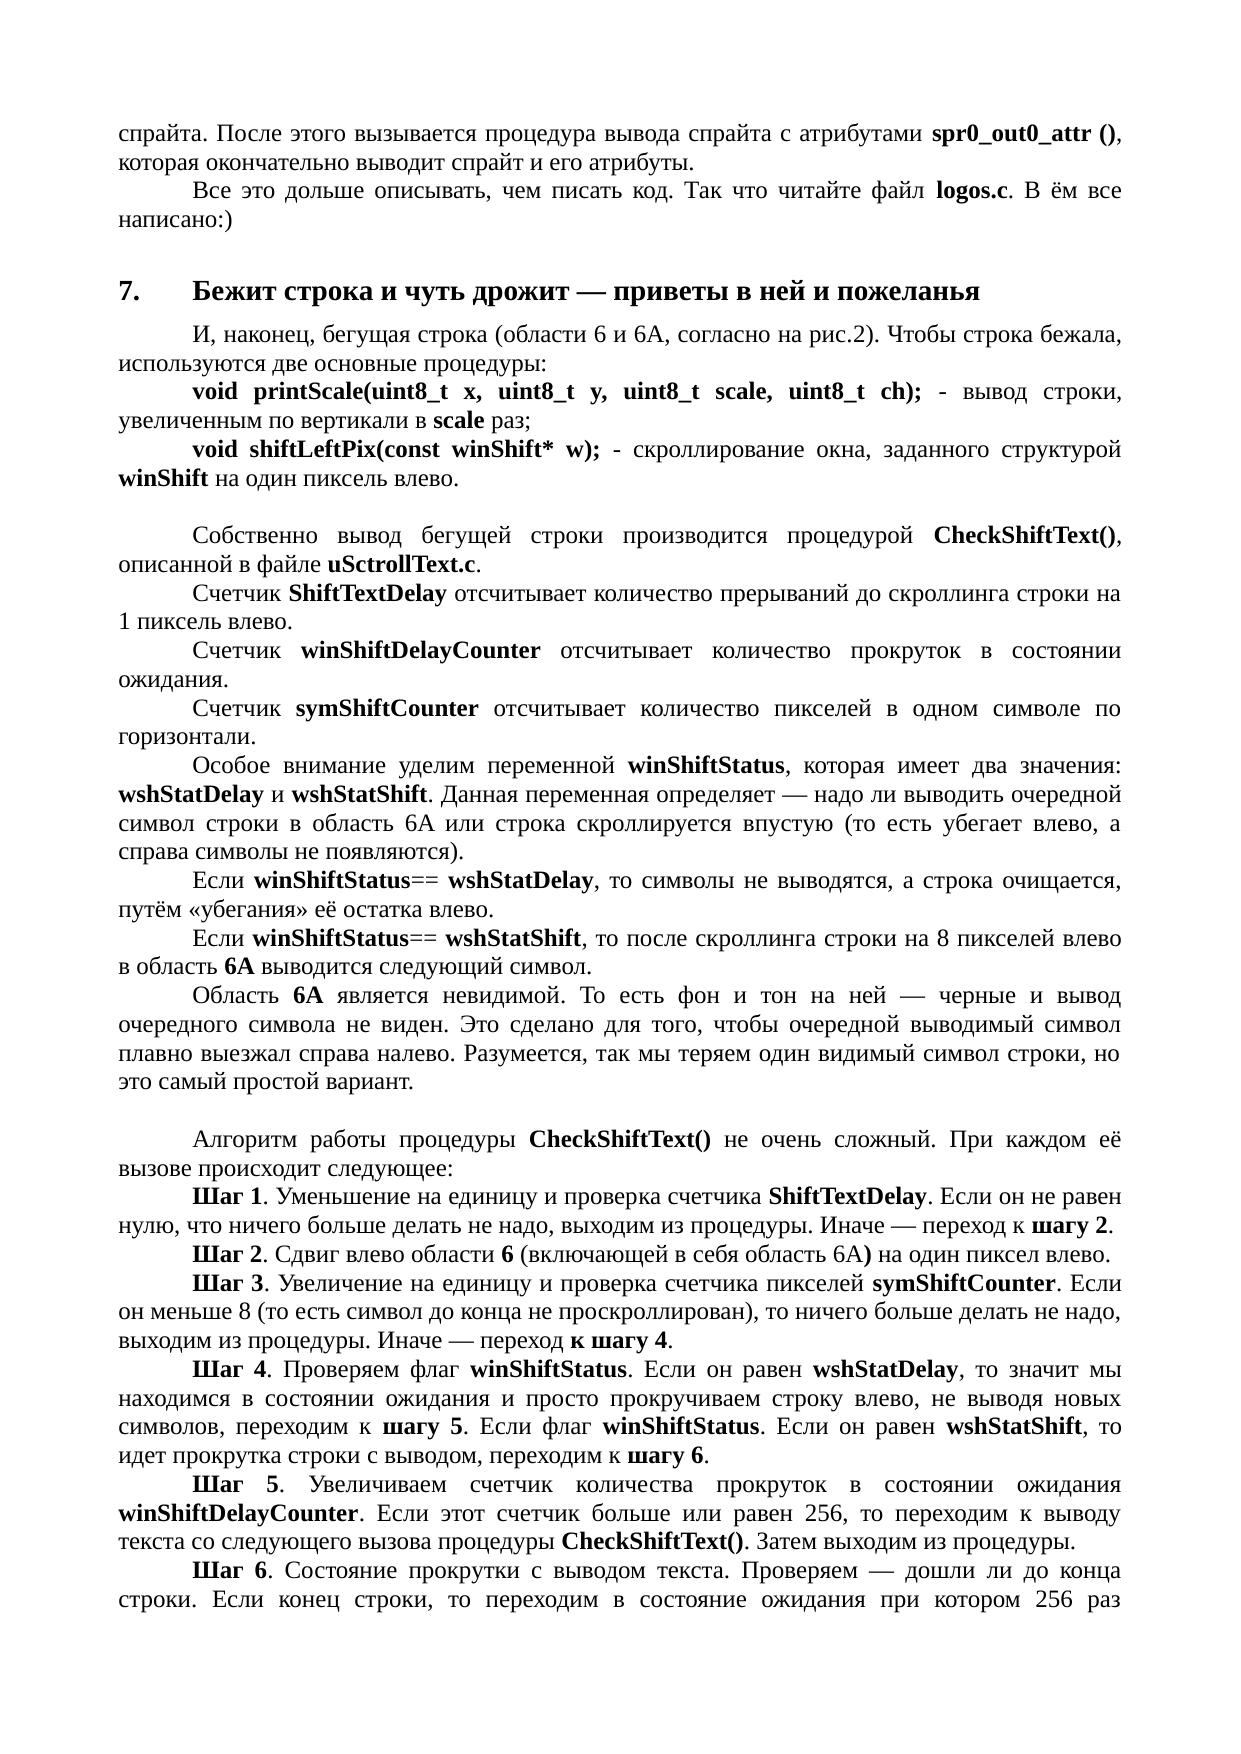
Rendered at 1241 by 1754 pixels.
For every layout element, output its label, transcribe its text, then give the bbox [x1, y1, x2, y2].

text И, наконец, бегущая строка (области 6 и 6А, согласно на рис.2). Чтобы строка бежала, используются две основные процедуры: [118, 319, 1122, 376]
text void shiftLeftPix(const winShift* w); - скроллирование окна, заданного структурой winShift на один пиксель влево. [118, 434, 1122, 491]
subtitle Бежит строка и чуть дрожит — приветы в ней и пожеланья [118, 273, 1122, 306]
text Область 6А является невидимой. То есть фон и тон на ней — черные и вывод очередного символа не виден. Это сделано для того, чтобы очередной выводимый символ плавно выезжал справа налево. Разумеется, так мы теряем один видимый символ строки, но это самый простой вариант. [118, 980, 1122, 1095]
text Шаг 5. Увеличиваем счетчик количества прокруток в состоянии ожидания winShiftDelayCounter. Если этот счетчик больше или равен 256, то переходим к выводу текста со следующего вызова процедуры CheckShiftText(). Затем выходим из процедуры. [118, 1469, 1122, 1555]
text Счетчик symShiftCounter отсчитывает количество пикселей в одном символе по горизонтали. [118, 693, 1122, 750]
text Счетчик ShiftTextDelay отсчитывает количество прерываний до скроллинга строки на 1 пиксель влево. [118, 578, 1122, 635]
text Шаг 3. Увеличение на единицу и проверка счетчика пикселей symShiftCounter. Если он меньше 8 (то есть символ до конца не проскроллирован), то ничего больше делать не надо, выходим из процедуры. Иначе — переход к шагу 4. [118, 1268, 1122, 1354]
text Счетчик winShiftDelayCounter отсчитывает количество прокруток в состоянии ожидания. [118, 635, 1122, 693]
text Шаг 1. Уменьшение на единицу и проверка счетчика ShiftTextDelay. Если он не равен нулю, что ничего больше делать не надо, выходим из процедуры. Иначе — переход к шагу 2. [118, 1181, 1122, 1239]
text Алгоритм работы процедуры CheckShiftText() не очень сложный. При каждом её вызове происходит следующее: [118, 1124, 1122, 1181]
text Шаг 4. Проверяем флаг winShiftStatus. Если он равен wshStatDelay, то значит мы находимся в состоянии ожидания и просто прокручиваем строку влево, не выводя новых символов, переходим к шагу 5. Если флаг winShiftStatus. Если он равен wshStatShift, то идет прокрутка строки с выводом, переходим к шагу 6. [118, 1354, 1122, 1469]
text Шаг 2. Сдвиг влево области 6 (включающей в себя область 6А) на один пиксел влево. [118, 1239, 1122, 1268]
text Если winShiftStatus== wshStatShift, то после скроллинга строки на 8 пикселей влево в область 6А выводится следующий символ. [118, 923, 1122, 980]
text Все это дольше описывать, чем писать код. Так что читайте файл logos.c. В ём все написано:) [118, 176, 1122, 233]
text Особое внимание уделим переменной winShiftStatus, которая имеет два значения: wshStatDelay и wshStatShift. Данная переменная определяет — надо ли выводить очередной символ строки в область 6A или строка скроллируется впустую (то есть убегает влево, а справа символы не появляются). [118, 750, 1122, 865]
text Шаг 6. Состояние прокрутки с выводом текста. Проверяем — дошли ли до конца строки. Если конец строки, то переходим в состояние ожидания при котором 256 раз [118, 1555, 1122, 1613]
text Если winShiftStatus== wshStatDelay, то символы не выводятся, а строка очищается, путём «убегания» её остатка влево. [118, 865, 1122, 923]
text void printScale(uint8_t x, uint8_t y, uint8_t scale, uint8_t ch); - вывод строки, увеличенным по вертикали в scale раз; [118, 376, 1122, 434]
text спрайта. После этого вызывается процедура вывода спрайта с атрибутами spr0_out0_attr (), которая окончательно выводит спрайт и его атрибуты. [118, 118, 1122, 176]
text Собственно вывод бегущей строки производится процедурой CheckShiftText(), описанной в файле uSctrollText.с. [118, 520, 1122, 578]
